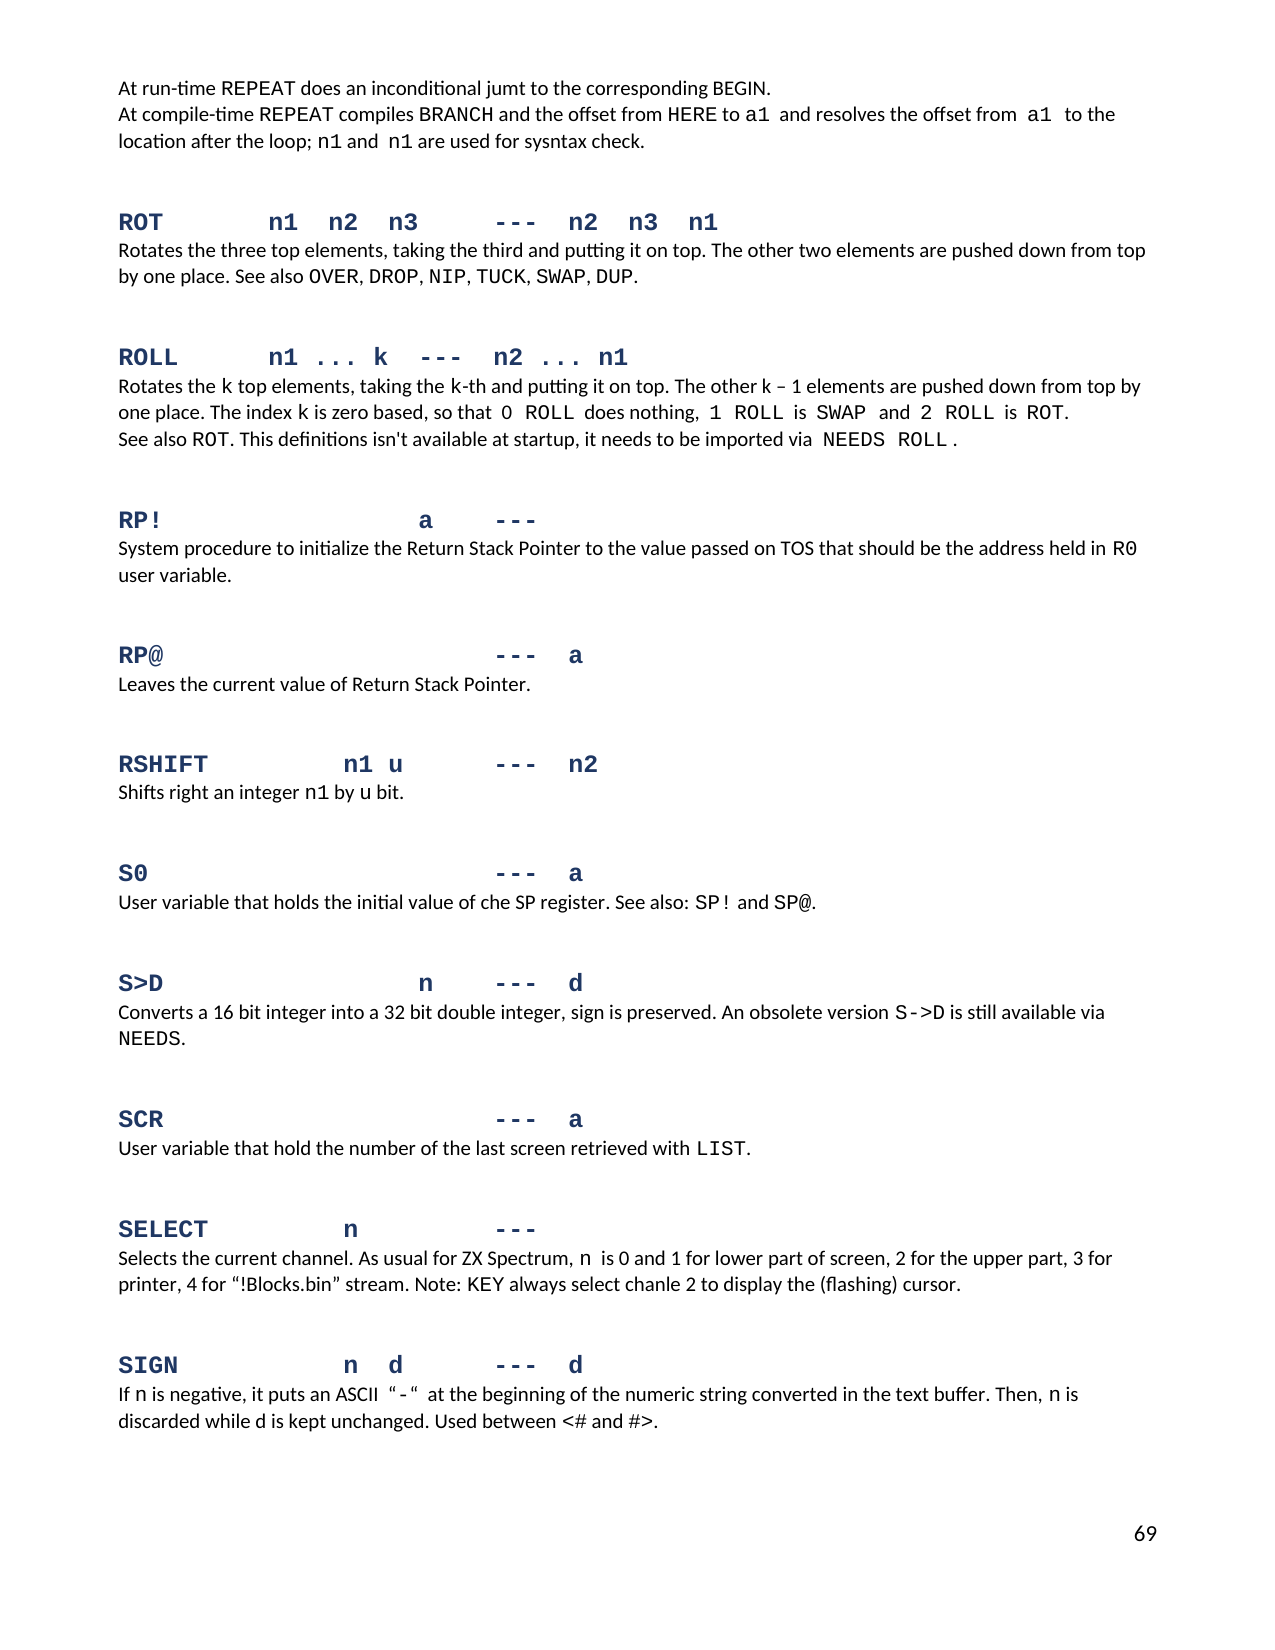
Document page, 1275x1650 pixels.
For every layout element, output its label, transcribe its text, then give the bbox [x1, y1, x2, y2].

text User variable that hold the number of the last screen retrieved with LIST. [118, 1135, 1157, 1162]
subtitle ROLL n1 ... k --- n2 ... n1 [118, 344, 1157, 373]
text See also ROT. This definitions isn't available at startup, it needs to be imported via NEEDS ROLL . [118, 426, 1157, 452]
text Rotates the k top elements, taking the k-th and putting it on top. The other k – 1 elements are pushed down from top by one place. The index k is zero based, so that 0 ROLL does nothing, 1 ROLL is SWAP and 2 ROLL is ROT. [118, 373, 1157, 426]
text Selects the current channel. As usual for ZX Spectrum, n is 0 and 1 for lower part of screen, 2 for the upper part, 3 for printer, 4 for “!Blocks.bin” stream. Note: KEY always select chanle 2 to display the (flashing) cursor. [118, 1245, 1157, 1298]
subtitle SIGN n d --- d [118, 1353, 1157, 1381]
text Shifts right an integer n1 by u bit. [118, 779, 1157, 806]
text At run-time REPEAT does an inconditional jumt to the corresponding BEGIN. [118, 75, 1157, 101]
subtitle ROT n1 n2 n3 --- n2 n3 n1 [118, 209, 1157, 238]
text If n is negative, it puts an ASCII “-“ at the beginning of the numeric string converted in the text buffer. Then, n is discarded while d is kept unchanged. Used between <# and #>. [118, 1381, 1157, 1434]
subtitle S0 --- a [118, 861, 1157, 889]
subtitle S>D n --- d [118, 971, 1157, 999]
subtitle RSHIFT n1 u --- n2 [118, 751, 1157, 779]
subtitle RP@ --- a [118, 642, 1157, 671]
text Converts a 16 bit integer into a 32 bit double integer, sign is preserved. An obsolete version S->D is still available via NEEDS. [118, 999, 1157, 1052]
subtitle RP! a --- [118, 507, 1157, 536]
subtitle SCR --- a [118, 1107, 1157, 1135]
text User variable that holds the initial value of che SP register. See also: SP! and SP@. [118, 889, 1157, 916]
text System procedure to initialize the Return Stack Pointer to the value passed on TOS that should be the address held in R0 user variable. [118, 536, 1157, 587]
text Leaves the current value of Return Stack Pointer. [118, 671, 1157, 696]
text Rotates the three top elements, taking the third and putting it on top. The other two elements are pushed down from top by one place. See also OVER, DROP, NIP, TUCK, SWAP, DUP. [118, 238, 1157, 289]
text At compile-time REPEAT compiles BRANCH and the offset from HERE to a1 and resolves the offset from a1 to the location after the loop; n1 and n1 are used for sysntax check. [118, 101, 1157, 154]
subtitle SELECT n --- [118, 1217, 1157, 1245]
